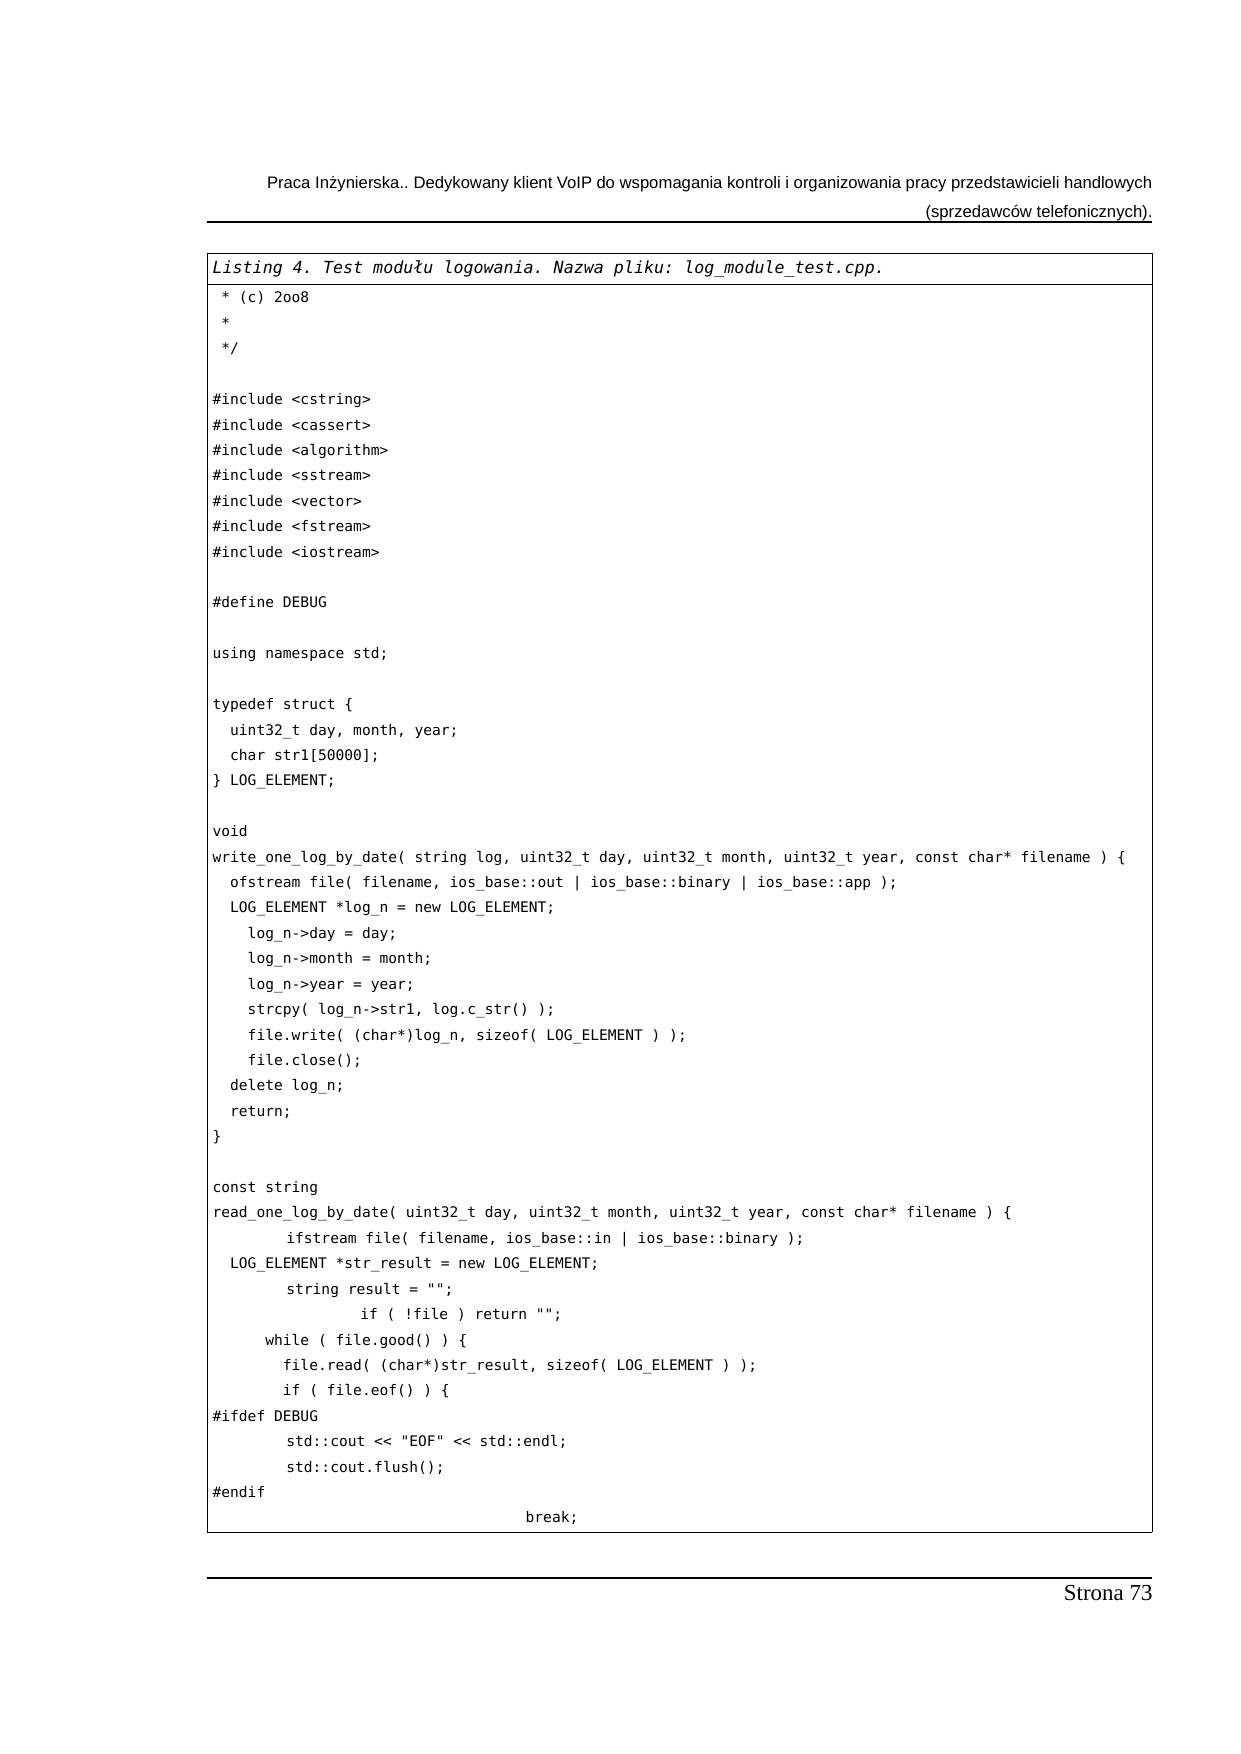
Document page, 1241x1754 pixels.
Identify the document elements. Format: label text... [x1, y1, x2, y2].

table_cell * (c) 2oo8 * */ #include <cstring> #include <cassert> #include <algorithm> #include <sstream> #include <vector> #include <fstream> #include <iostream> #define DEBUG using namespace std; typedef struct { uint32_t day, month, year; char str1[50000]; } LOG_ELEMENT; void write_one_log_by_date( string log, uint32_t day, uint32_t month, uint32_t year, const char* filename ) { ofstream file( filename, ios_base::out | ios_base::binary | ios_base::app ); LOG_ELEMENT *log_n = new LOG_ELEMENT; log_n->day = day; log_n->month = month; log_n->year = year; strcpy( log_n->str1, log.c_str() ); file.write( (char*)log_n, sizeof( LOG_ELEMENT ) ); file.close(); delete log_n; return; } const string read_one_log_by_date( uint32_t day, uint32_t month, uint32_t year, const char* filename ) { ifstream file( filename, ios_base::in | ios_base::binary ); LOG_ELEMENT *str_result = new LOG_ELEMENT; string result = ""; if ( !file ) return ""; while ( file.good() ) { file.read( (char*)str_result, sizeof( LOG_ELEMENT ) ); if ( file.eof() ) { #ifdef DEBUG std::cout << "EOF" << std::endl; std::cout.flush(); #endif break; [208, 285, 1152, 1532]
table_header Listing 4. Test modułu logowania. Nazwa pliku: log_module_test.cpp. [208, 254, 1152, 283]
